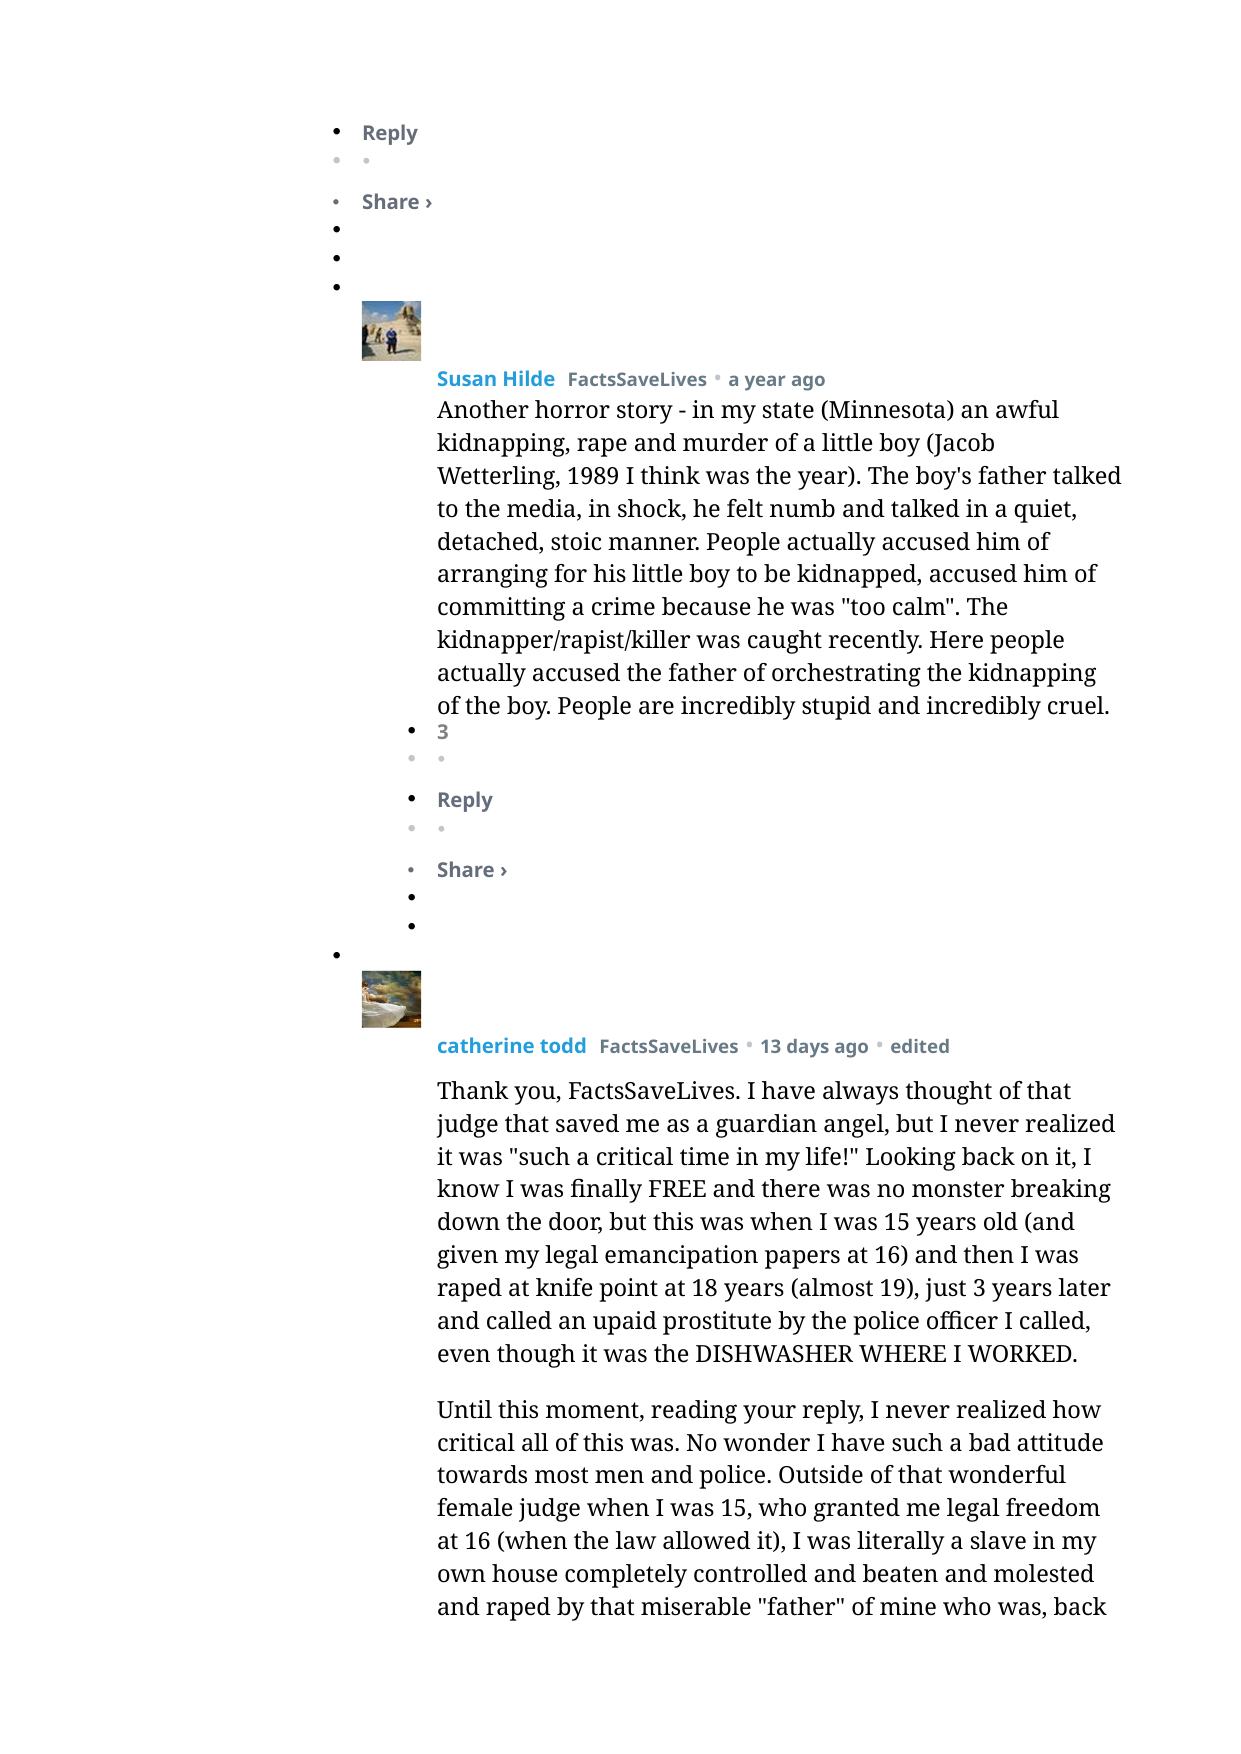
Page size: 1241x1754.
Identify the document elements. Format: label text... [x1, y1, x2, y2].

picture [361, 969, 422, 1029]
list • [362, 146, 1111, 174]
list 3 [437, 721, 1111, 744]
list catherine todd FactsSaveLives • 13 days ago • edited [437, 1029, 1122, 1061]
list Another horror story - in my state (Minnesota) an awful kidnapping, rape and murder of a little boy (Jacob Wetterling, 1989 I think was the year). The boy's father talked to the media, in shock, he felt numb and talked in a quiet, detached, stoic manner. People actually accused him of arranging for his little boy to be kidnapped, accused him of committing a crime because he was "too calm". The kidnapper/rapist/killer was caught recently. Here people actually accused the father of orchestrating the kidnapping of the boy. People are incredibly stupid and incredibly cruel. [437, 393, 1122, 721]
list Susan Hilde FactsSaveLives • a year ago [437, 361, 1122, 393]
list • [437, 744, 1111, 773]
list • [437, 814, 1111, 843]
list Reply [362, 118, 1111, 146]
list Share › [437, 856, 1122, 883]
list Until this moment, reading your reply, I never realized how critical all of this was. No wonder I have such a bad attitude towards most men and police. Outside of that wonderful female judge when I was 15, who granted me legal freedom at 16 (when the law allowed it), I was literally a slave in my own house completely controlled and beaten and molested and raped by that miserable "father" of mine who was, back [437, 1392, 1122, 1622]
list Thank you, FactsSaveLives. I have always thought of that judge that saved me as a guardian angel, but I never realized it was "such a critical time in my life!" Looking back on it, I know I was finally FREE and there was no monster breaking down the door, but this was when I was 15 years old (and given my legal emancipation papers at 16) and then I was raped at knife point at 18 years (almost 19), just 3 years later and called an upaid prostitute by the police officer I called, even though it was the DISHWASHER WHERE I WORKED. [437, 1073, 1122, 1369]
picture [361, 301, 422, 361]
list Reply [437, 786, 1111, 814]
list Share › [362, 187, 1122, 215]
